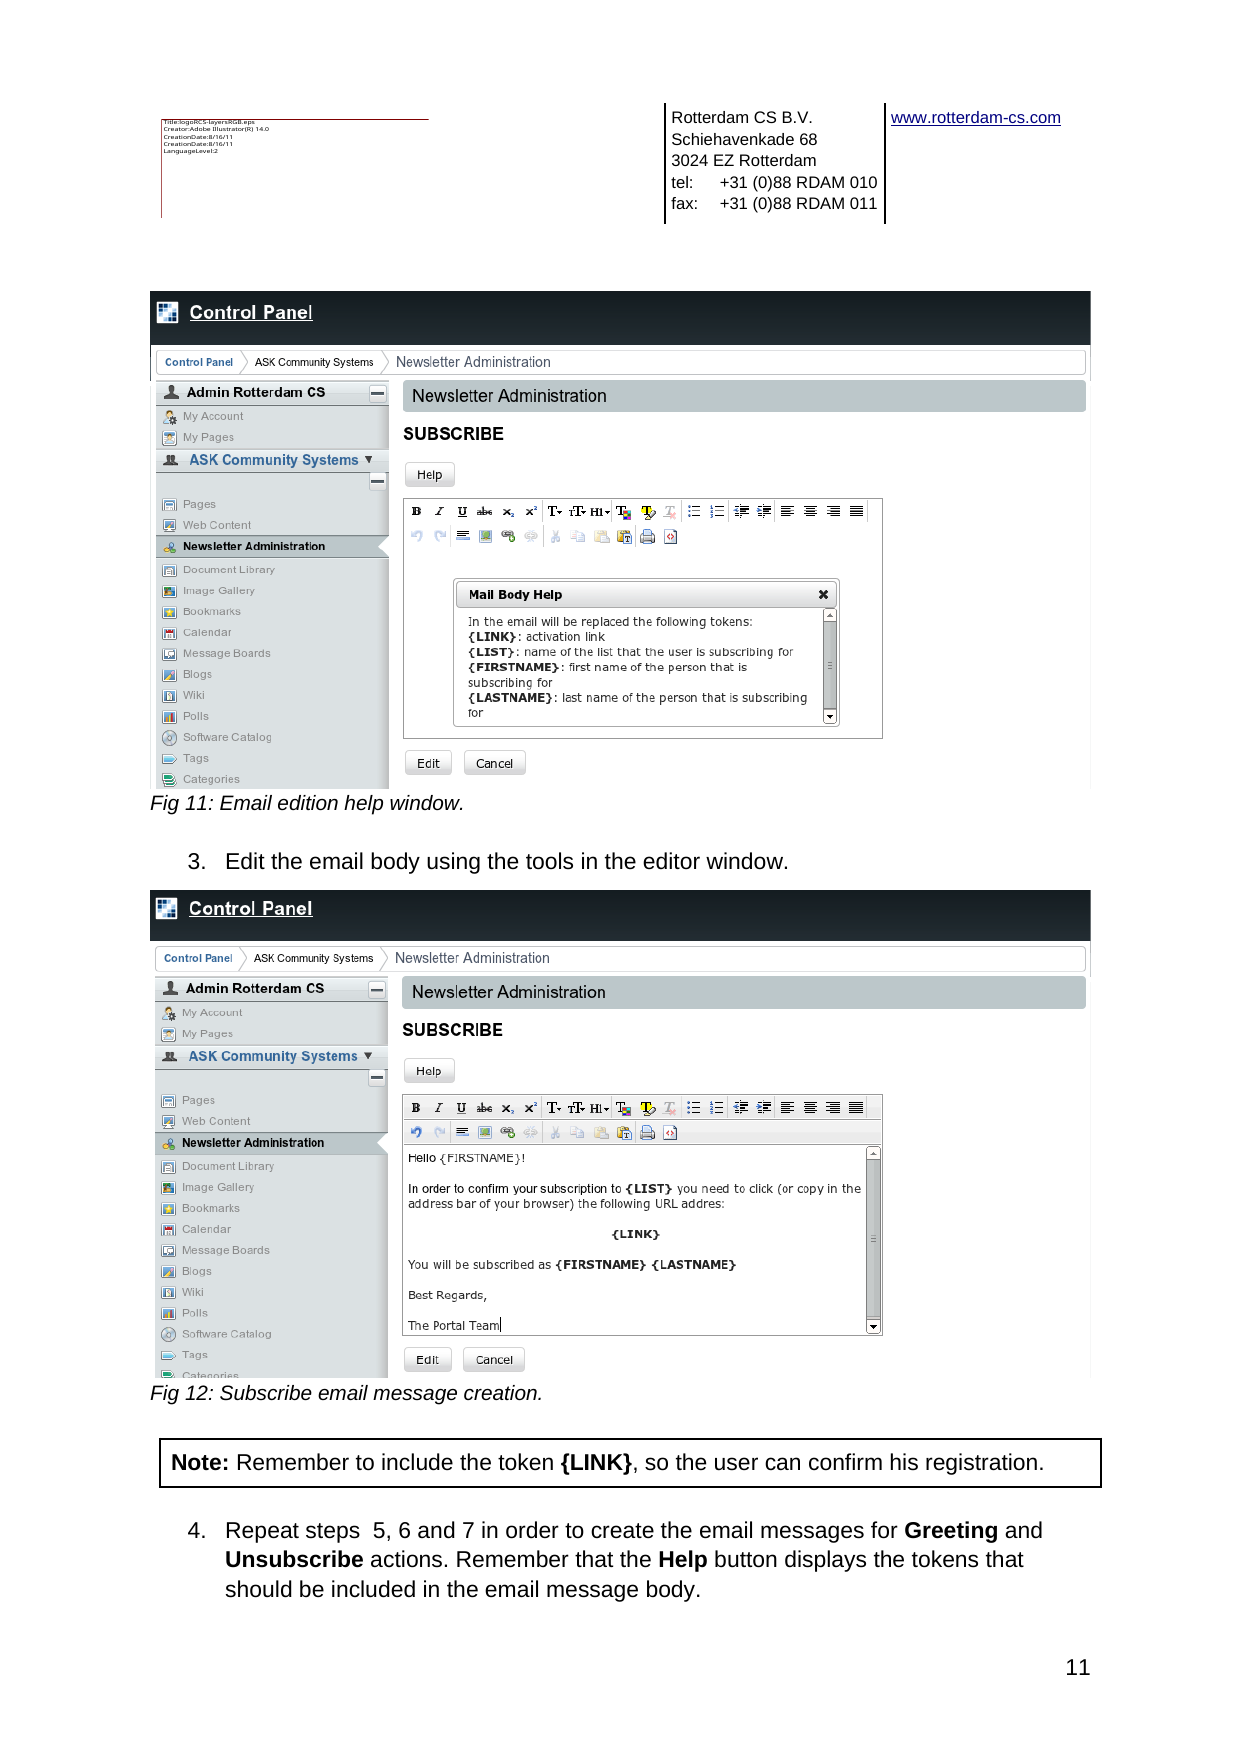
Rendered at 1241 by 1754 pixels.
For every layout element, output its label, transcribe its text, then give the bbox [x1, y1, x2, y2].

text Fig 11: Email edition help window. [150, 789, 1091, 815]
list Repeat steps 5, 6 and 7 in order to create the email messages for Greeting and Unsubscribe actions. Remember that the Help button displays the tokens that should be included in the email message body. [187, 1517, 1091, 1602]
list Edit the email body using the tools in the editor window. [187, 848, 1091, 874]
picture [150, 291, 1091, 789]
table_header Note: Remember to include the token {LINK}, so the user can confirm his registration. [161, 1440, 1100, 1486]
picture [150, 890, 1091, 1378]
text Fig 12: Subscribe email message creation. [150, 1378, 1091, 1404]
